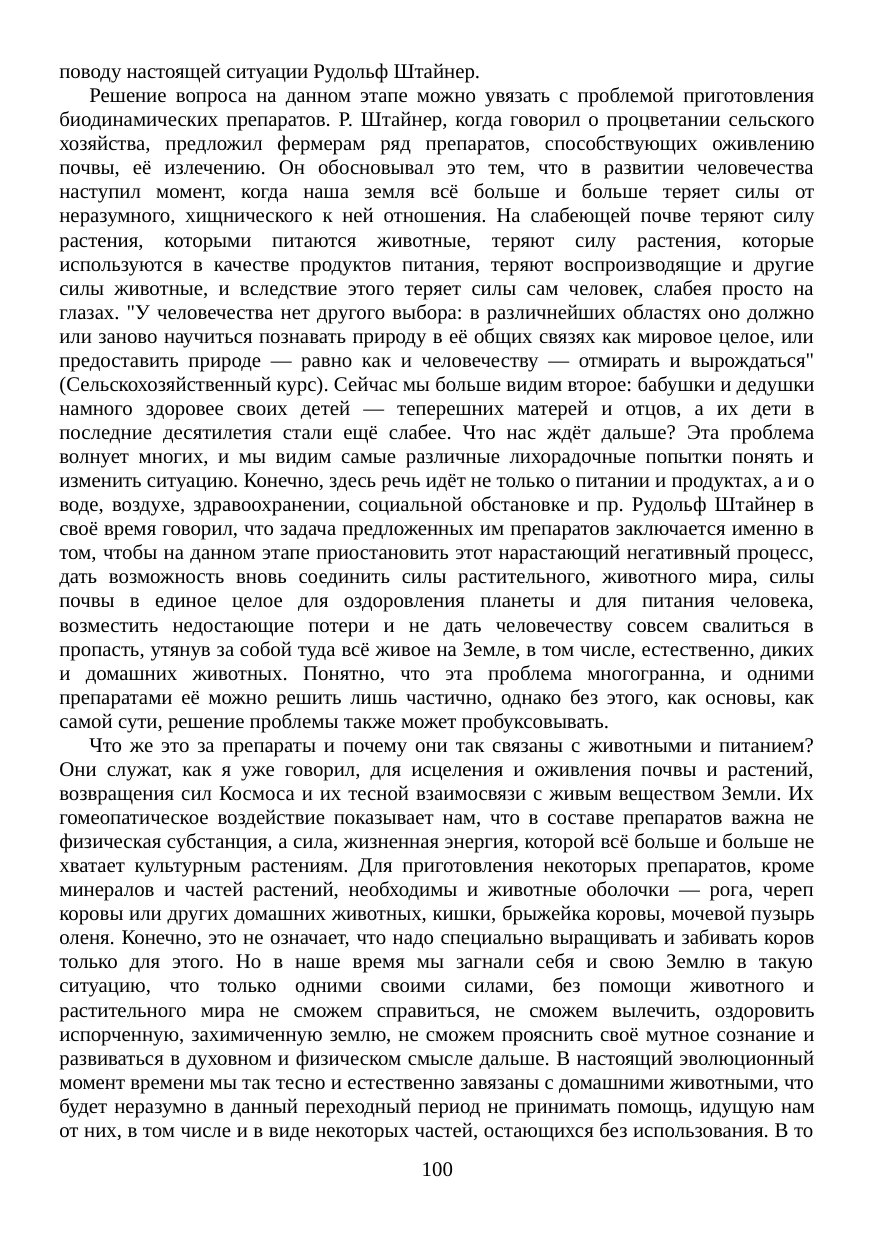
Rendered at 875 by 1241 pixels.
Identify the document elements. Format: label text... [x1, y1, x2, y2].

text поводу настоящей ситуации Рудольф Штайнер. [59, 59, 815, 83]
text Что же это за препараты и почему они так связаны с животными и питанием? Они служат, как я уже говорил, для исцеления и оживления почвы и растений, возвращения сил Космоса и их тесной взаимосвязи с живым веществом Земли. Их гомеопатическое воздействие показывает нам, что в составе препаратов важна не физическая субстанция, а сила, жизненная энергия, которой всё больше и больше не хватает культурным растениям. Для приготовления некоторых препаратов, кроме минералов и частей растений, необходимы и животные оболочки — рога, череп коровы или других домашних животных, кишки, брыжейка коровы, мочевой пузырь оленя. Конечно, это не означает, что надо специально выращивать и забивать коров только для этого. Но в наше время мы загнали себя и свою Землю в такую ситуацию, что только одними своими силами, без помощи животного и растительного мира не сможем справиться, не сможем вылечить, оздоровить испорченную, захимиченную землю, не сможем прояснить своё мутное сознание и развиваться в духовном и физическом смысле дальше. В настоящий эволюционный момент времени мы так тесно и естественно завязаны с домашними животными, что будет неразумно в данный переходный период не принимать помощь, идущую нам от них, в том числе и в виде некоторых частей, остающихся без использования. В то [59, 733, 815, 1142]
text Решение вопроса на данном этапе можно увязать с проблемой приготовления биодинамических препаратов. Р. Штайнер, когда говорил о процветании сельского хозяйства, предложил фермерам ряд препаратов, способствующих оживлению почвы, её излечению. Он обосновывал это тем, что в развитии человечества наступил момент, когда наша земля всё больше и больше теряет силы от неразумного, хищнического к ней отношения. На слабеющей почве теряют силу растения, которыми питаются животные, теряют силу растения, которые используются в качестве продуктов питания, теряют воспроизводящие и другие силы животные, и вследствие этого теряет силы сам человек, слабея просто на глазах. "У человечества нет другого выбора: в различнейших областях оно должно или заново научиться познавать природу в её общих связях как мировое целое, или предоставить природе — равно как и человечеству — отмирать и вырождаться" (Сельскохозяйственный курс). Сейчас мы больше видим второе: бабушки и дедушки намного здоровее своих детей — теперешних матерей и отцов, а их дети в последние десятилетия стали ещё слабее. Что нас ждёт дальше? Эта проблема волнует многих, и мы видим самые различные лихорадочные попытки понять и изменить ситуацию. Конечно, здесь речь идёт не только о питании и продуктах, а и о воде, воздухе, здравоохранении, социальной обстановке и пр. Рудольф Штайнер в своё время говорил, что задача предложенных им препаратов заключается именно в том, чтобы на данном этапе приостановить этот нарастающий негативный процесс, дать возможность вновь соединить силы растительного, животного мира, силы почвы в единое целое для оздоровления планеты и для питания человека, возместить недостающие потери и не дать человечеству совсем свалиться в пропасть, утянув за собой туда всё живое на Земле, в том числе, естественно, диких и домашних животных. Понятно, что эта проблема многогранна, и одними препаратами её можно решить лишь частично, однако без этого, как основы, как самой сути, решение проблемы также может пробуксовывать. [59, 83, 815, 733]
